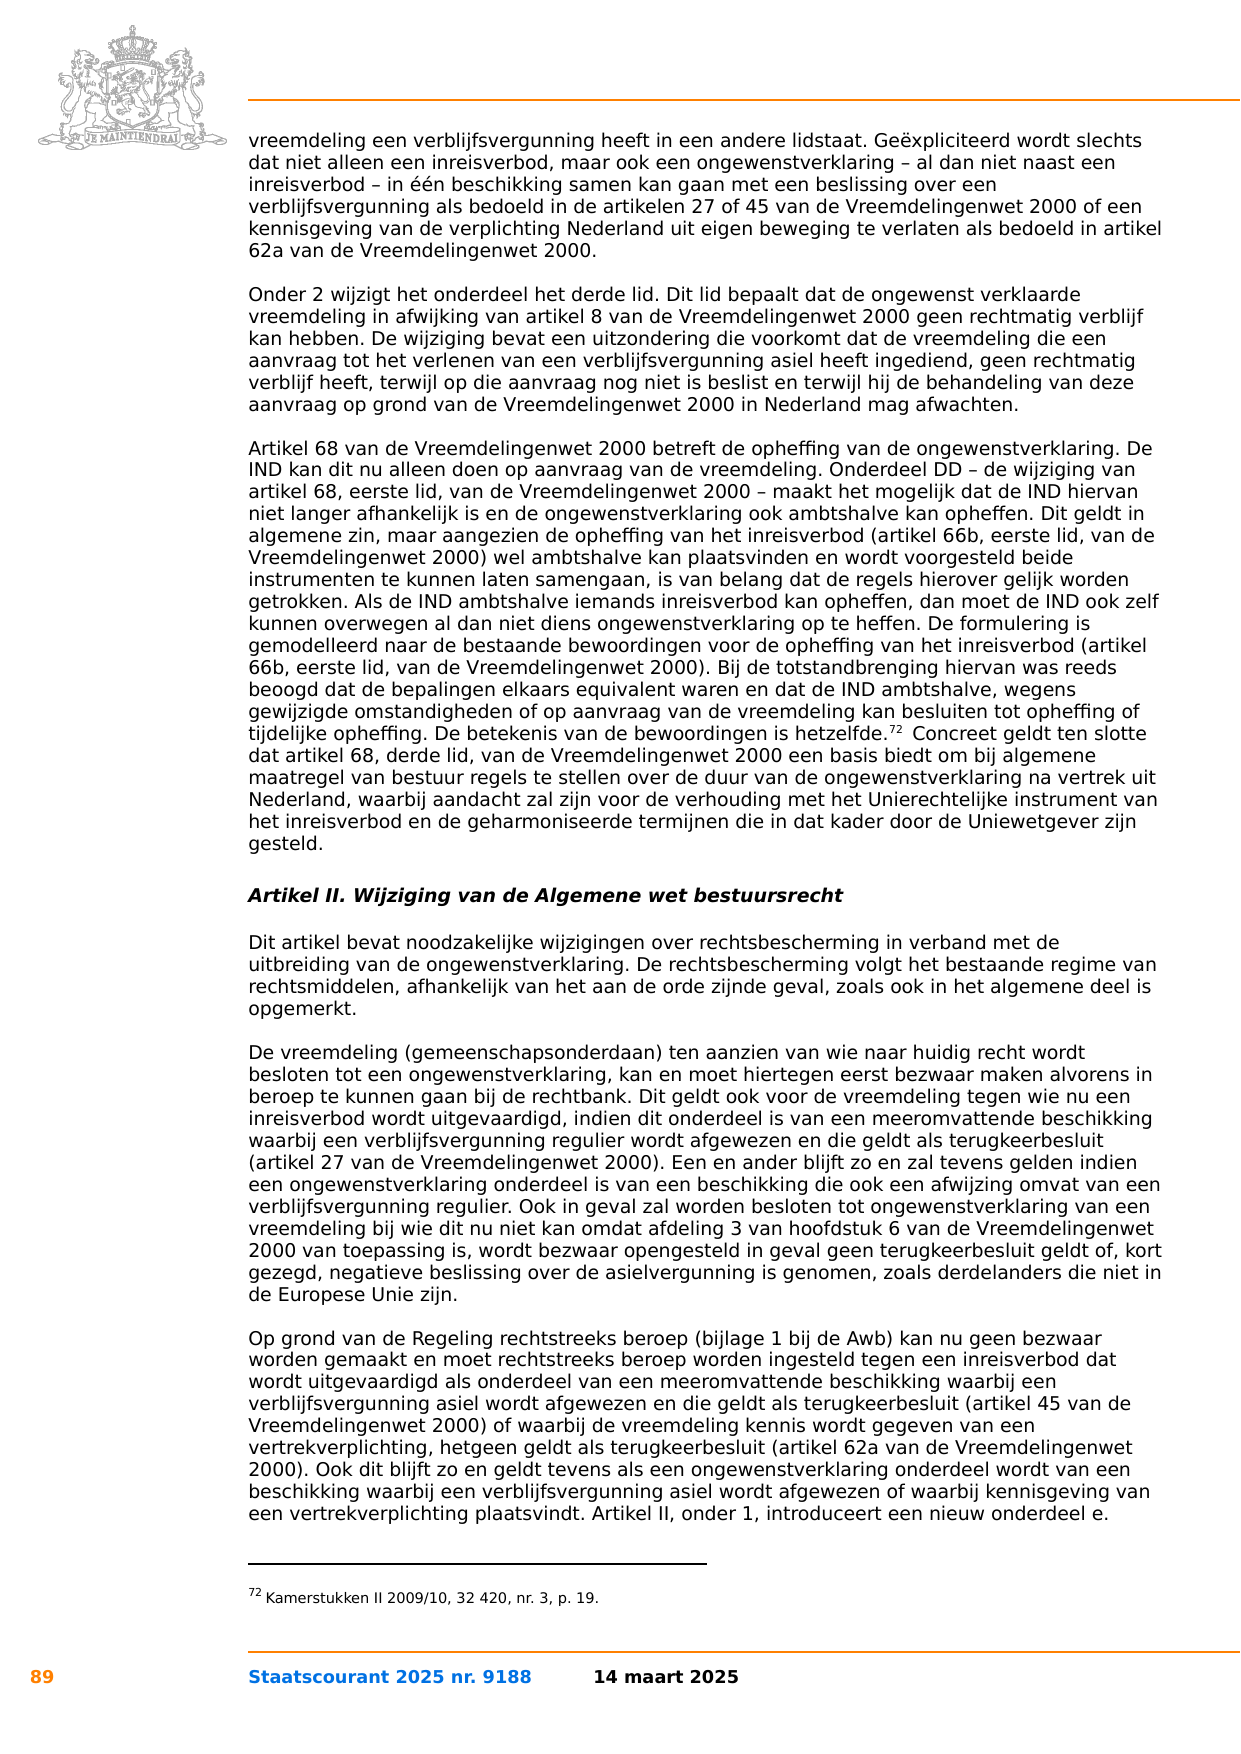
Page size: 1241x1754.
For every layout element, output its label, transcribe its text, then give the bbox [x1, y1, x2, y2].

text Kamerstukken II 2009/10, 32 420, nr. 3, p. 19. [248, 1586, 1163, 1608]
picture [38, 25, 227, 150]
text Op grond van de Regeling rechtstreeks beroep (bijlage 1 bij de Awb) kan nu geen bezwaar worden gemaakt en moet rechtstreeks beroep worden ingesteld tegen een inreisverbod dat wordt uitgevaardigd als onderdeel van een meeromvattende beschikking waarbij een verblijfsvergunning asiel wordt afgewezen en die geldt als terugkeerbesluit (artikel 45 van de Vreemdelingenwet 2000) of waarbij de vreemdeling kennis wordt gegeven van een vertrekverplichting, hetgeen geldt als terugkeerbesluit (artikel 62a van de Vreemdelingenwet 2000). Ook dit blijft zo en geldt tevens als een ongewenstverklaring onderdeel wordt van een beschikking waarbij een verblijfsvergunning asiel wordt afgewezen of waarbij kennisgeving van een vertrekverplichting plaatsvindt. Artikel II, onder 1, introduceert een nieuw onderdeel e. [248, 1327, 1163, 1525]
text vreemdeling een verblijfsvergunning heeft in een andere lidstaat. Geëxpliciteerd wordt slechts dat niet alleen een inreisverbod, maar ook een ongewenstverklaring – al dan niet naast een inreisverbod – in één beschikking samen kan gaan met een beslissing over een verblijfsvergunning als bedoeld in de artikelen 27 of 45 van de Vreemdelingenwet 2000 of een kennisgeving van de verplichting Nederland uit eigen beweging te verlaten als bedoeld in artikel 62a van de Vreemdelingenwet 2000. [248, 130, 1163, 262]
text De vreemdeling (gemeenschapsonderdaan) ten aanzien van wie naar huidig recht wordt besloten tot een ongewenstverklaring, kan en moet hiertegen eerst bezwaar maken alvorens in beroep te kunnen gaan bij de rechtbank. Dit geldt ook voor de vreemdeling tegen wie nu een inreisverbod wordt uitgevaardigd, indien dit onderdeel is van een meeromvattende beschikking waarbij een verblijfsvergunning regulier wordt afgewezen en die geldt als terugkeerbesluit (artikel 27 van de Vreemdelingenwet 2000). Een en ander blijft zo en zal tevens gelden indien een ongewenstverklaring onderdeel is van een beschikking die ook een afwijzing omvat van een verblijfsvergunning regulier. Ook in geval zal worden besloten tot ongewenstverklaring van een vreemdeling bij wie dit nu niet kan omdat afdeling 3 van hoofdstuk 6 van de Vreemdelingenwet 2000 van toepassing is, wordt bezwaar opengesteld in geval geen terugkeerbesluit geldt of, kort gezegd, negatieve beslissing over de asielvergunning is genomen, zoals derdelanders die niet in de Europese Unie zijn. [248, 1042, 1163, 1306]
text Dit artikel bevat noodzakelijke wijzigingen over rechtsbescherming in verband met de uitbreiding van de ongewenstverklaring. De rechtsbescherming volgt het bestaande regime van rechtsmiddelen, afhankelijk van het aan de orde zijnde geval, zoals ook in het algemene deel is opgemerkt. [248, 932, 1163, 1020]
subtitle Artikel II. Wijziging van de Algemene wet bestuursrecht [248, 885, 1163, 907]
text Onder 2 wijzigt het onderdeel het derde lid. Dit lid bepaalt dat de ongewenst verklaarde vreemdeling in afwijking van artikel 8 van de Vreemdelingenwet 2000 geen rechtmatig verblijf kan hebben. De wijziging bevat een uitzondering die voorkomt dat de vreemdeling die een aanvraag tot het verlenen van een verblijfsvergunning asiel heeft ingediend, geen rechtmatig verblijf heeft, terwijl op die aanvraag nog niet is beslist en terwijl hij de behandeling van deze aanvraag op grond van de Vreemdelingenwet 2000 in Nederland mag afwachten. [248, 284, 1163, 416]
text Artikel 68 van de Vreemdelingenwet 2000 betreft de opheffing van de ongewenstverklaring. De IND kan dit nu alleen doen op aanvraag van de vreemdeling. Onderdeel DD – de wijziging van artikel 68, eerste lid, van de Vreemdelingenwet 2000 – maakt het mogelijk dat de IND hiervan niet langer afhankelijk is en de ongewenstverklaring ook ambtshalve kan opheffen. Dit geldt in algemene zin, maar aangezien de opheffing van het inreisverbod (artikel 66b, eerste lid, van de Vreemdelingenwet 2000) wel ambtshalve kan plaatsvinden en wordt voorgesteld beide instrumenten te kunnen laten samengaan, is van belang dat de regels hierover gelijk worden getrokken. Als de IND ambtshalve iemands inreisverbod kan opheffen, dan moet de IND ook zelf kunnen overwegen al dan niet diens ongewenstverklaring op te heffen. De formulering is gemodelleerd naar de bestaande bewoordingen voor de opheffing van het inreisverbod (artikel 66b, eerste lid, van de Vreemdelingenwet 2000). Bij de totstandbrenging hiervan was reeds beoogd dat de bepalingen elkaars equivalent waren en dat de IND ambtshalve, wegens gewijzigde omstandigheden of op aanvraag van de vreemdeling kan besluiten tot opheffing of tijdelijke opheffing. De betekenis van de bewoordingen is hetzelfde. Concreet geldt ten slotte dat artikel 68, derde lid, van de Vreemdelingenwet 2000 een basis biedt om bij algemene maatregel van bestuur regels te stellen over de duur van de ongewenstverklaring na vertrek uit Nederland, waarbij aandacht zal zijn voor de verhouding met het Unierechtelijke instrument van het inreisverbod en de geharmoniseerde termijnen die in dat kader door de Uniewetgever zijn gesteld. [248, 437, 1163, 855]
